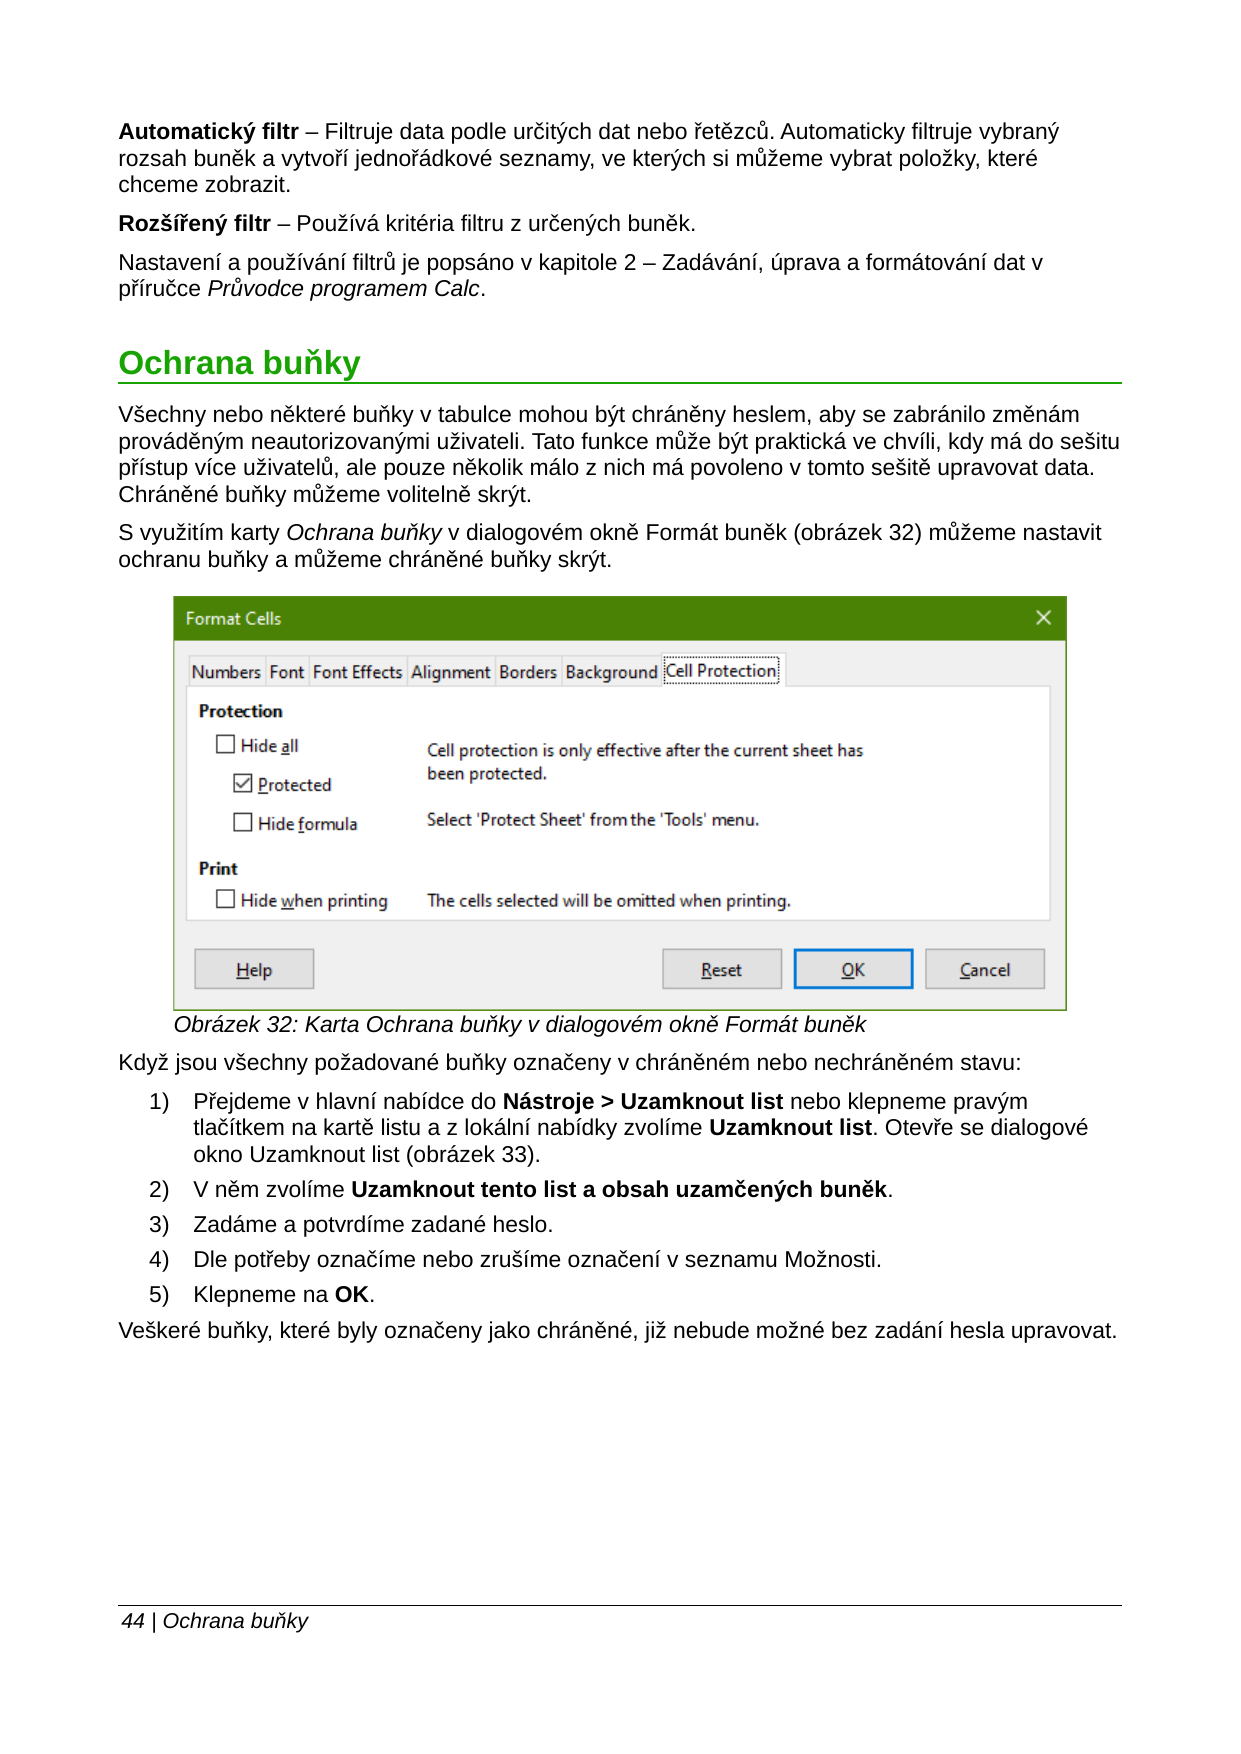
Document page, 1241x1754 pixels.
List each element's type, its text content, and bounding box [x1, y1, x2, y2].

text Obrázek 32: Karta Ochrana buňky v dialogovém okně Formát buněk [173, 1011, 1067, 1037]
text Nastavení a používání filtrů je popsáno v kapitole 2 – Zadávání, úprava a formátování dat v příručce Průvodce programem Calc. [118, 248, 1122, 301]
subtitle Ochrana buňky [118, 343, 1122, 382]
text Automatický filtr – Filtruje data podle určitých dat nebo řetězců. Automaticky filtruje vybraný rozsah buněk a vytvoří jednořádkové seznamy, ve kterých si můžeme vybrat položky, které chceme zobrazit. [118, 118, 1122, 197]
list Všechny nebo některé buňky v tabulce mohou být chráněny heslem, aby se zabránilo změnám prováděným neautorizovanými uživateli. Tato funkce může být praktická ve chvíli, kdy má do sešitu přístup více uživatelů, ale pouze několik málo z nich má povoleno v tomto sešitě upravovat data. Chráněné buňky můžeme volitelně skrýt. [118, 401, 1122, 507]
list Zadáme a potvrdíme zadané heslo. [169, 1211, 1122, 1237]
list Klepneme na OK. [169, 1281, 1122, 1308]
picture [173, 596, 1067, 1011]
text S využitím karty Ochrana buňky v dialogovém okně Formát buněk (obrázek 32) můžeme nastavit ochranu buňky a můžeme chráněné buňky skrýt. [118, 519, 1122, 572]
text Rozšířený filtr – Používá kritéria filtru z určených buněk. [118, 210, 1122, 236]
list Dle potřeby označíme nebo zrušíme označení v seznamu Možnosti. [169, 1246, 1122, 1273]
list V něm zvolíme Uzamknout tento list a obsah uzamčených buněk. [169, 1176, 1122, 1202]
text Veškeré buňky, které byly označeny jako chráněné, již nebude možné bez zadání hesla upravovat. [118, 1317, 1122, 1343]
list Když jsou všechny požadované buňky označeny v chráněném nebo nechráněném stavu: [118, 1049, 1122, 1075]
list Přejdeme v hlavní nabídce do Nástroje > Uzamknout list nebo klepneme pravým tlačítkem na kartě listu a z lokální nabídky zvolíme Uzamknout list. Otevře se dialogové okno Uzamknout list (obrázek 33). [169, 1088, 1122, 1167]
